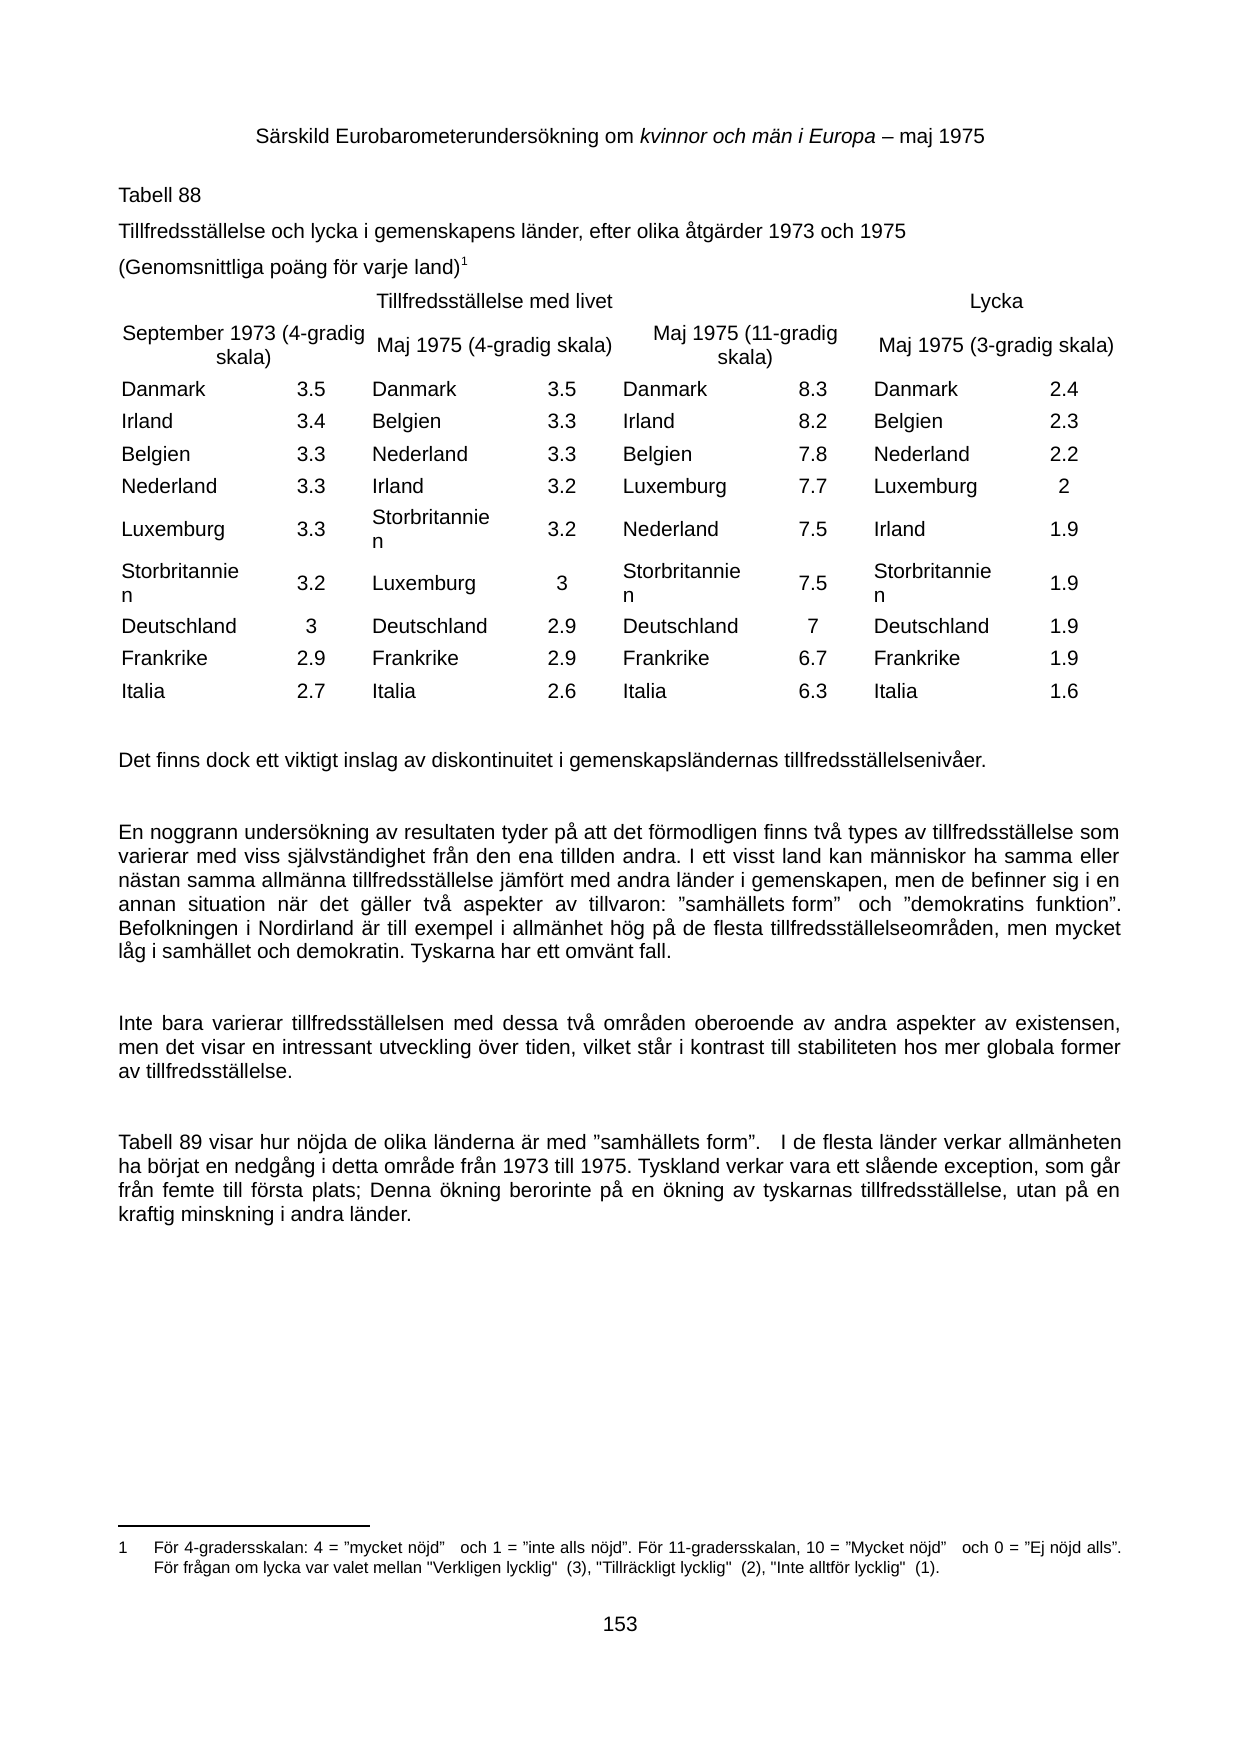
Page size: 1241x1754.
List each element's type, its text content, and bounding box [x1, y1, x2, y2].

table_cell Luxemburg [118, 502, 253, 556]
table_cell Maj 1975 (4-gradig skala) [369, 317, 620, 372]
table_cell 7,8 [755, 437, 871, 470]
table_cell Danmark [118, 373, 253, 405]
table_cell 3,3 [253, 502, 369, 556]
table_cell Luxemburg [369, 556, 504, 609]
text Det finns dock ett viktigt inslag av diskontinuitet i gemenskapsländernas tillfredsställelsenivåer. [118, 748, 1122, 772]
table_cell Danmark [620, 373, 755, 405]
text Inte bara varierar tillfredsställelsen med dessa två områden oberoende av andra aspekter av existensen, men det visar en intressant utveckling över tiden, vilket står i kontrast till stabiliteten hos mer globala former av tillfredsställelse. [118, 1011, 1122, 1082]
table_cell Frankrike [118, 642, 253, 674]
text Tabell 89 visar hur nöjda de olika länderna är med ”samhällets form”. I de flesta länder verkar allmänheten ha börjat en nedgång i detta område från 1973 till 1975. Tyskland verkar vara ett slående exception, som går från femte till första plats; Denna ökning berorinte på en ökning av tyskarnas tillfredsställelse, utan på en kraftig minskning i andra länder. [118, 1130, 1122, 1226]
table_cell Storbritannien [369, 502, 504, 556]
table_cell Irland [118, 405, 253, 437]
table_cell Frankrike [871, 642, 1006, 674]
table_cell Irland [369, 470, 504, 502]
table_cell Luxemburg [871, 470, 1006, 502]
table_header Lycka [871, 284, 1122, 317]
table_cell Frankrike [369, 642, 504, 674]
table_cell Storbritannien [118, 556, 253, 609]
table_cell Deutschland [620, 610, 755, 642]
table_cell Deutschland [871, 610, 1006, 642]
table_cell 8,3 [755, 373, 871, 405]
table_cell Nederland [369, 437, 504, 470]
text Tabell 88 [118, 183, 1122, 207]
table_cell Storbritannien [620, 556, 755, 609]
table_cell 2,7 [253, 674, 369, 707]
table_cell Danmark [871, 373, 1006, 405]
table_cell Belgien [871, 405, 1006, 437]
table_cell 1,9 [1006, 556, 1122, 609]
table_cell Deutschland [118, 610, 253, 642]
table_cell 2,9 [504, 610, 620, 642]
table_cell 3,2 [253, 556, 369, 609]
table_cell 1,9 [1006, 610, 1122, 642]
table_cell 3 [253, 610, 369, 642]
text Tillfredsställelse och lycka i gemenskapens länder, efter olika åtgärder 1973 och 1975 [118, 219, 1122, 243]
table_cell 2,4 [1006, 373, 1122, 405]
table_cell Maj 1975 (3-gradig skala) [871, 317, 1122, 372]
table_header Tillfredsställelse med livet [118, 284, 871, 317]
table_cell 3,3 [253, 470, 369, 502]
table_cell Nederland [118, 470, 253, 502]
table_cell Belgien [620, 437, 755, 470]
table_cell September 1973 (4-gradig skala) [118, 317, 369, 372]
table_cell 7,5 [755, 502, 871, 556]
table_cell 3,3 [504, 405, 620, 437]
table_cell 3,5 [253, 373, 369, 405]
table_cell 1,9 [1006, 642, 1122, 674]
table_cell 3,5 [504, 373, 620, 405]
text För 4-gradersskalan: 4 = ”mycket nöjd” och 1 = ”inte alls nöjd”. För 11-gradersskalan, 10 = ”Mycket nöjd” och 0 = ”Ej nöjd alls”. För frågan om lycka var valet mellan "Verkligen lycklig" (3), "Tillräckligt lycklig" (2), "Inte alltför lycklig" (1). [118, 1538, 1122, 1577]
table_cell 2,6 [504, 674, 620, 707]
table_cell 3,3 [504, 437, 620, 470]
table_cell Nederland [620, 502, 755, 556]
table_cell Italia [620, 674, 755, 707]
table_cell 2 [1006, 470, 1122, 502]
table_cell 7 [755, 610, 871, 642]
table_cell 6,7 [755, 642, 871, 674]
text (Genomsnittliga poäng för varje land) [118, 254, 1122, 278]
table_cell Luxemburg [620, 470, 755, 502]
table_cell 1,6 [1006, 674, 1122, 707]
table_cell 3,2 [504, 470, 620, 502]
table_cell 7,5 [755, 556, 871, 609]
table_cell 3,4 [253, 405, 369, 437]
table_cell 2,3 [1006, 405, 1122, 437]
table_cell Storbritannien [871, 556, 1006, 609]
table_cell 7,7 [755, 470, 871, 502]
table_cell Irland [620, 405, 755, 437]
table_cell Maj 1975 (11-gradig skala) [620, 317, 871, 372]
table_cell Italia [871, 674, 1006, 707]
table_cell Nederland [871, 437, 1006, 470]
table_cell Frankrike [620, 642, 755, 674]
table_cell 3 [504, 556, 620, 609]
text En noggrann undersökning av resultaten tyder på att det förmodligen finns två types av tillfredsställelse som varierar med viss självständighet från den ena tillden andra. I ett visst land kan människor ha samma eller nästan samma allmänna tillfredsställelse jämfört med andra länder i gemenskapen, men de befinner sig i en annan situation när det gäller två aspekter av tillvaron: ”samhällets form” och ”demokratins funktion”. Befolkningen i Nordirland är till exempel i allmänhet hög på de flesta tillfredsställelseområden, men mycket låg i samhället och demokratin. Tyskarna har ett omvänt fall. [118, 819, 1122, 963]
table_cell Belgien [369, 405, 504, 437]
table_cell Italia [369, 674, 504, 707]
table_cell 2,9 [504, 642, 620, 674]
table_cell 3,2 [504, 502, 620, 556]
table_cell Italia [118, 674, 253, 707]
table_cell Deutschland [369, 610, 504, 642]
table_cell 2,9 [253, 642, 369, 674]
table_cell Belgien [118, 437, 253, 470]
table_cell 3,3 [253, 437, 369, 470]
table_cell 8,2 [755, 405, 871, 437]
table_cell 1,9 [1006, 502, 1122, 556]
table_cell Irland [871, 502, 1006, 556]
table_cell 6,3 [755, 674, 871, 707]
table_cell 2,2 [1006, 437, 1122, 470]
table_cell Danmark [369, 373, 504, 405]
